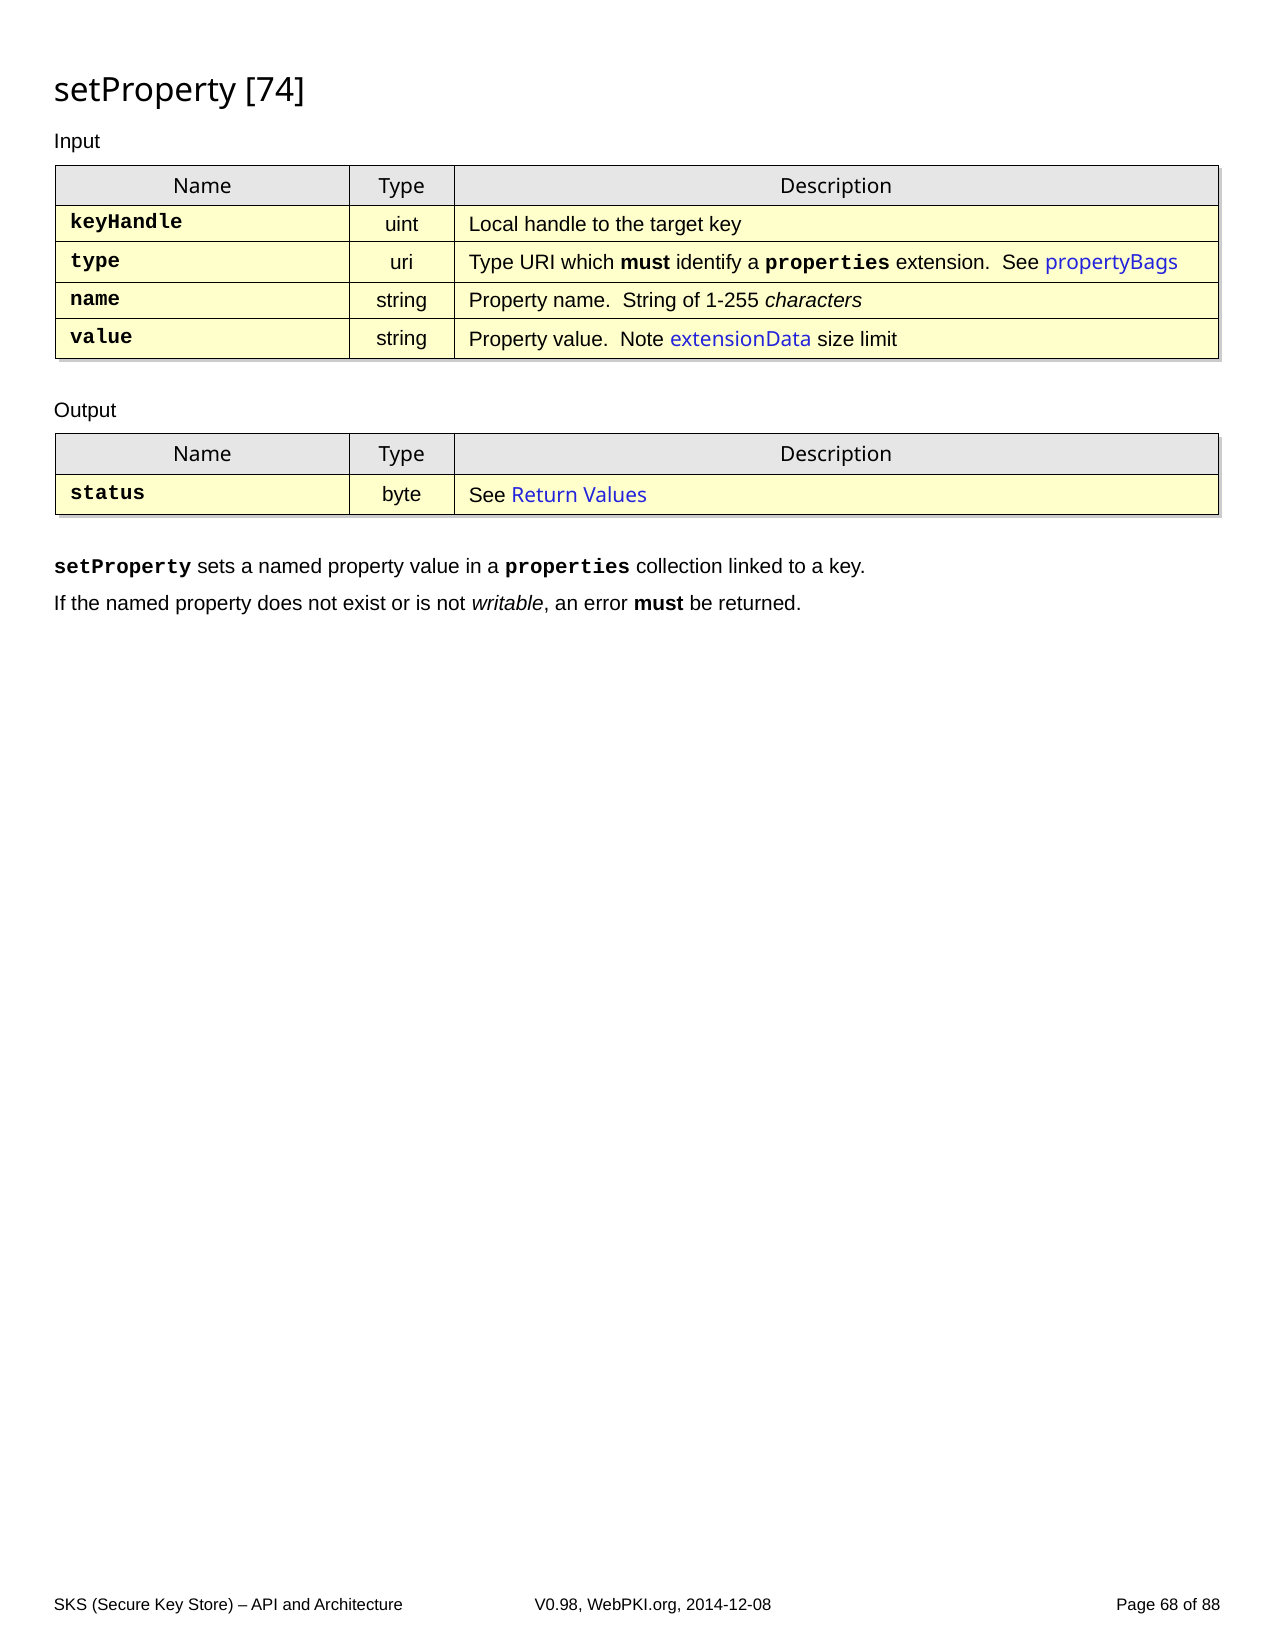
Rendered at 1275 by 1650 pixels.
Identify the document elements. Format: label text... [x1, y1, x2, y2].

table_cell uri [350, 242, 454, 282]
table_header Description [455, 166, 1218, 205]
table_cell Local handle to the target key [455, 206, 1218, 241]
text Output [54, 397, 1221, 421]
text If the named property does not exist or is not writable, an error must be returned. [54, 591, 1221, 615]
table_cell uint [350, 206, 454, 241]
table_cell string [350, 319, 454, 358]
table_cell Property name. String of 1-255 characters [455, 283, 1218, 318]
text setProperty sets a named property value in a properties collection linked to a key. [54, 553, 1221, 579]
table_cell value [56, 319, 349, 358]
table_cell name [56, 283, 349, 318]
table_cell byte [350, 475, 454, 514]
table_header Type [350, 434, 454, 474]
table_header Description [455, 434, 1218, 474]
table_header Type [350, 166, 454, 205]
table_cell keyHandle [56, 206, 349, 241]
table_cell string [350, 283, 454, 318]
table_cell type [56, 242, 349, 282]
table_header Name [56, 434, 349, 474]
table_header Name [56, 166, 349, 205]
table_cell Type URI which must identify a properties extension. See propertyBags [455, 242, 1218, 282]
table_cell Property value. Note extensionData size limit [455, 319, 1218, 358]
subtitle setProperty [74] [54, 66, 1221, 111]
text Input [54, 129, 1221, 153]
table_cell See Return Values [455, 475, 1218, 514]
table_cell status [56, 475, 349, 514]
